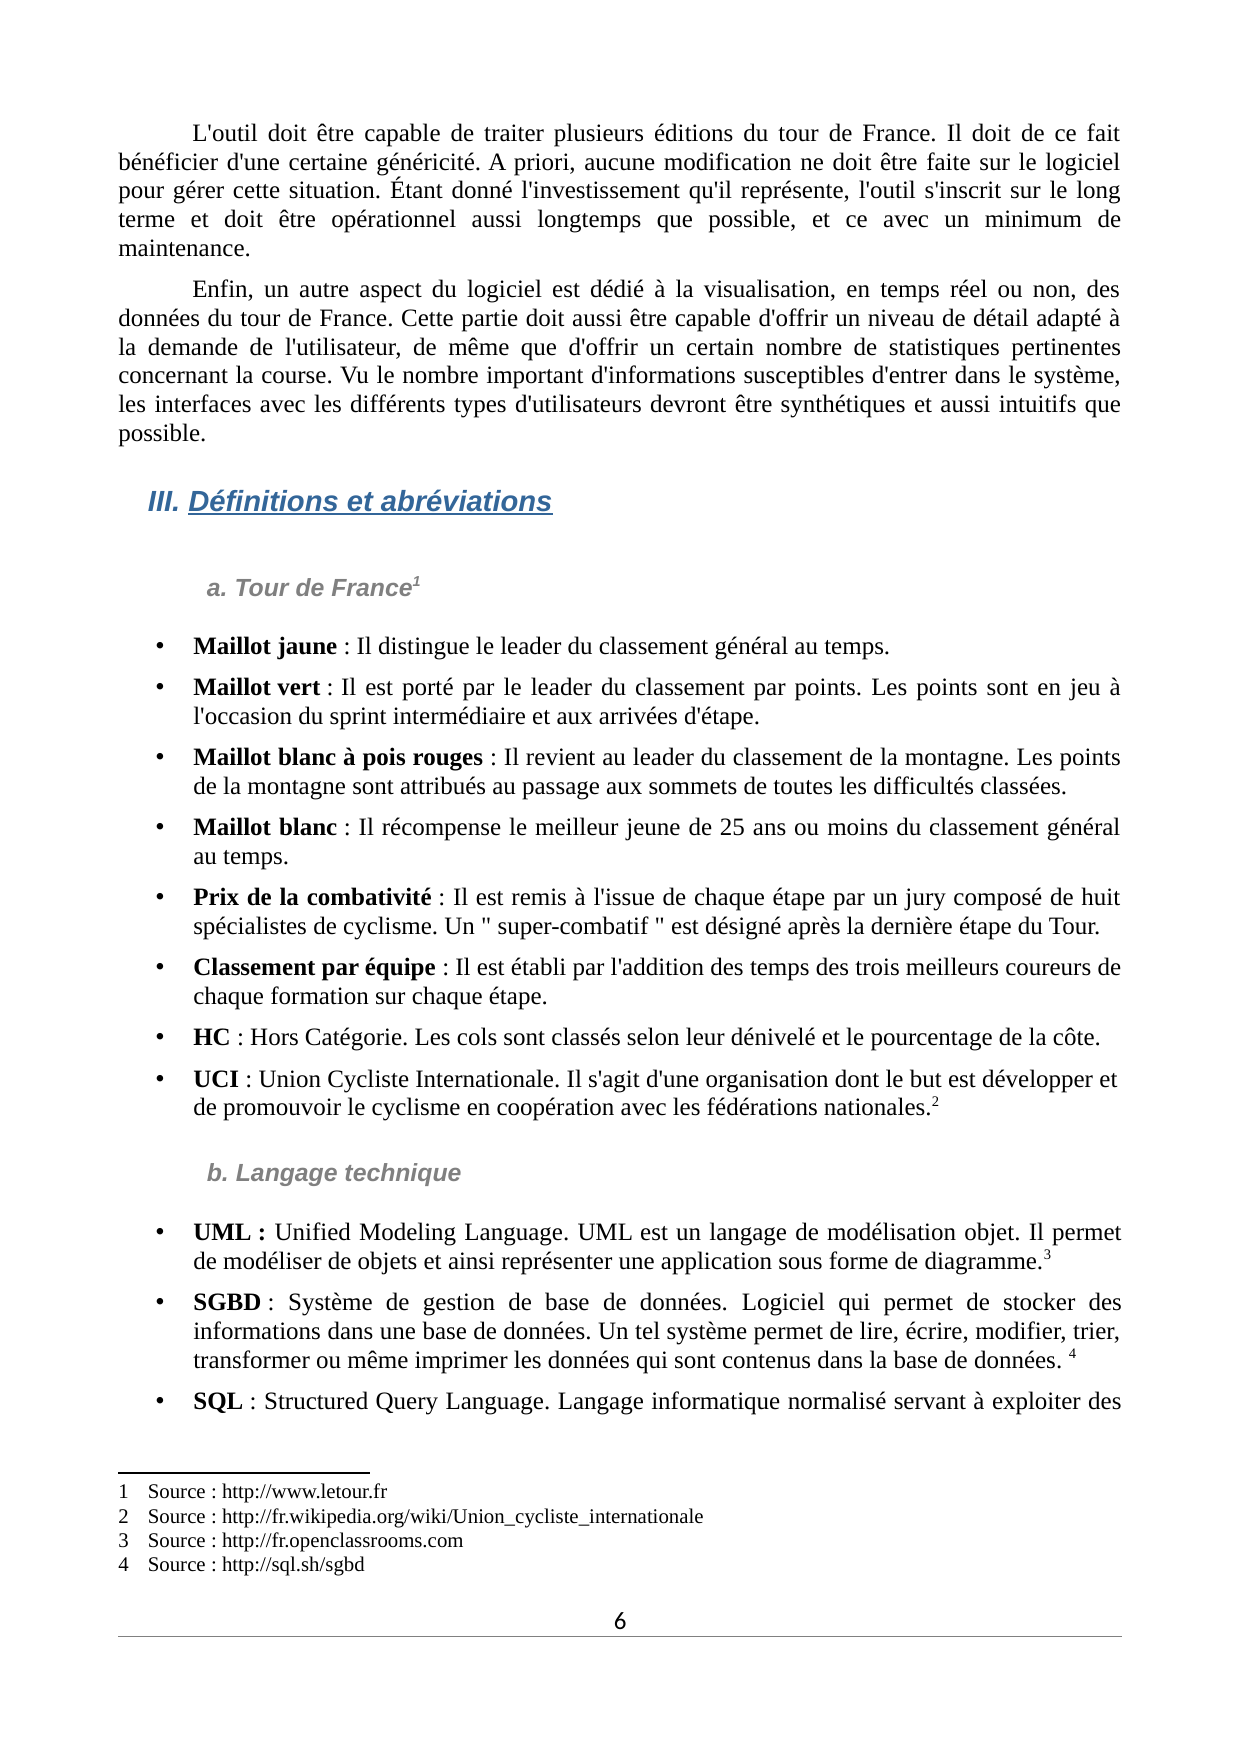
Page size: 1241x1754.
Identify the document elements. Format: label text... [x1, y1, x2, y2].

list Source : http://fr.openclassrooms.com [118, 1528, 1122, 1552]
list SGBD : Système de gestion de base de données. Logiciel qui permet de stocker des informations dans une base de données. Un tel système permet de lire, écrire, modifier, trier, transformer ou même imprimer les données qui sont contenus dans la base de données. [156, 1287, 1122, 1373]
list Prix de la combativité : Il est remis à l'issue de chaque étape par un jury composé de huit spécialistes de cyclisme. Un " super-combatif " est désigné après la dernière étape du Tour. [156, 882, 1122, 940]
list Source : http://sql.sh/sgbd [118, 1552, 1122, 1576]
list UCI : Union Cycliste Internationale. Il s'agit d'une organisation dont le but est développer et de promouvoir le cyclisme en coopération avec les fédérations nationales. [156, 1064, 1122, 1121]
subtitle Tour de France [207, 573, 1122, 601]
text Enfin, un autre aspect du logiciel est dédié à la visualisation, en temps réel ou non, des données du tour de France. Cette partie doit aussi être capable d'offrir un niveau de détail adapté à la demande de l'utilisateur, de même que d'offrir un certain nombre de statistiques pertinentes concernant la course. Vu le nombre important d'informations susceptibles d'entrer dans le système, les interfaces avec les différents types d'utilisateurs devront être synthétiques et aussi intuitifs que possible. [118, 274, 1122, 447]
list HC : Hors Catégorie. Les cols sont classés selon leur dénivelé et le pourcentage de la côte. [156, 1022, 1122, 1051]
list Classement par équipe : Il est établi par l'addition des temps des trois meilleurs coureurs de chaque formation sur chaque étape. [156, 952, 1122, 1010]
list Source : http://fr.wikipedia.org/wiki/Union_cycliste_internationale [118, 1503, 1122, 1528]
text Source : http://www.letour.fr [118, 1479, 1122, 1503]
subtitle Langage technique [207, 1158, 1122, 1187]
list Maillot blanc à pois rouges : Il revient au leader du classement de la montagne. Les points de la montagne sont attribués au passage aux sommets de toutes les difficultés classées. [156, 742, 1122, 800]
list Maillot blanc : Il récompense le meilleur jeune de 25 ans ou moins du classement général au temps. [156, 812, 1122, 870]
list Maillot vert : Il est porté par le leader du classement par points. Les points sont en jeu à l'occasion du sprint intermédiaire et aux arrivées d'étape. [156, 672, 1122, 730]
subtitle Définitions et abréviations [148, 484, 1122, 518]
list SQL : Structured Query Language. Langage informatique normalisé servant à exploiter des [156, 1386, 1122, 1415]
list UML : Unified Modeling Language. UML est un langage de modélisation objet. Il permet de modéliser de objets et ainsi représenter une application sous forme de diagramme. [156, 1217, 1122, 1275]
list Maillot jaune : Il distingue le leader du classement général au temps. [156, 631, 1122, 660]
text L'outil doit être capable de traiter plusieurs éditions du tour de France. Il doit de ce fait bénéficier d'une certaine généricité. A priori, aucune modification ne doit être faite sur le logiciel pour gérer cette situation. Étant donné l'investissement qu'il représente, l'outil s'inscrit sur le long terme et doit être opérationnel aussi longtemps que possible, et ce avec un minimum de maintenance. [118, 118, 1122, 262]
